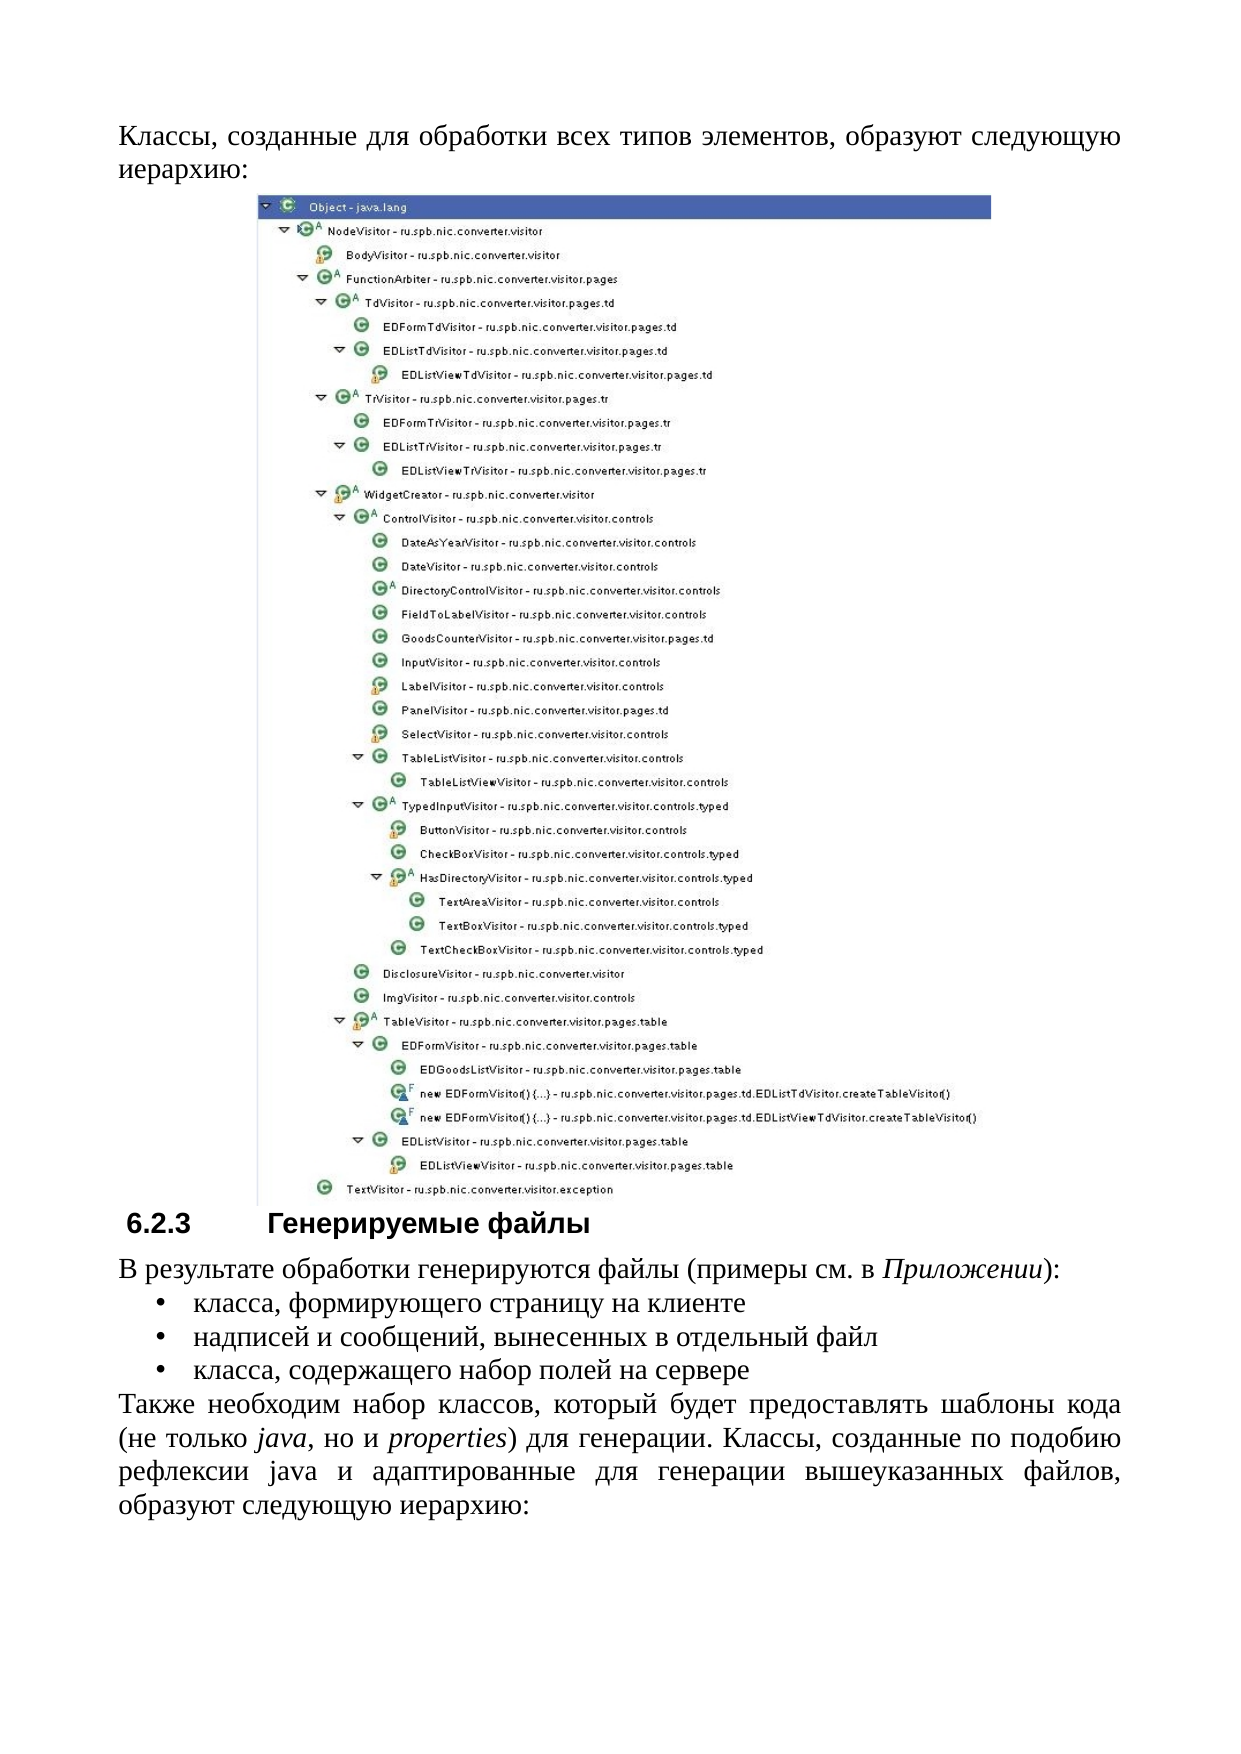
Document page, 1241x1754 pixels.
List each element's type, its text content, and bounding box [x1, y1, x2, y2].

list надписей и сообщений, вынесенных в отдельный файл [156, 1319, 1122, 1352]
list класса, формирующего страницу на клиенте [156, 1285, 1122, 1319]
subtitle Генерируемые файлы [118, 1206, 1122, 1239]
list класса, содержащего набор полей на сервере [156, 1352, 1122, 1386]
picture [256, 193, 992, 1206]
text Классы, созданные для обработки всех типов элементов, образуют следующую иерархию: [118, 118, 1122, 185]
text Также необходим набор классов, который будет предоставлять шаблоны кода (не только java, но и properties) для генерации. Классы, созданные по подобию рефлексии java и адаптированные для генерации вышеуказанных файлов, образуют следующую иерархию: [118, 1386, 1122, 1520]
text В результате обработки генерируются файлы (примеры см. в Приложении): [118, 1252, 1122, 1285]
